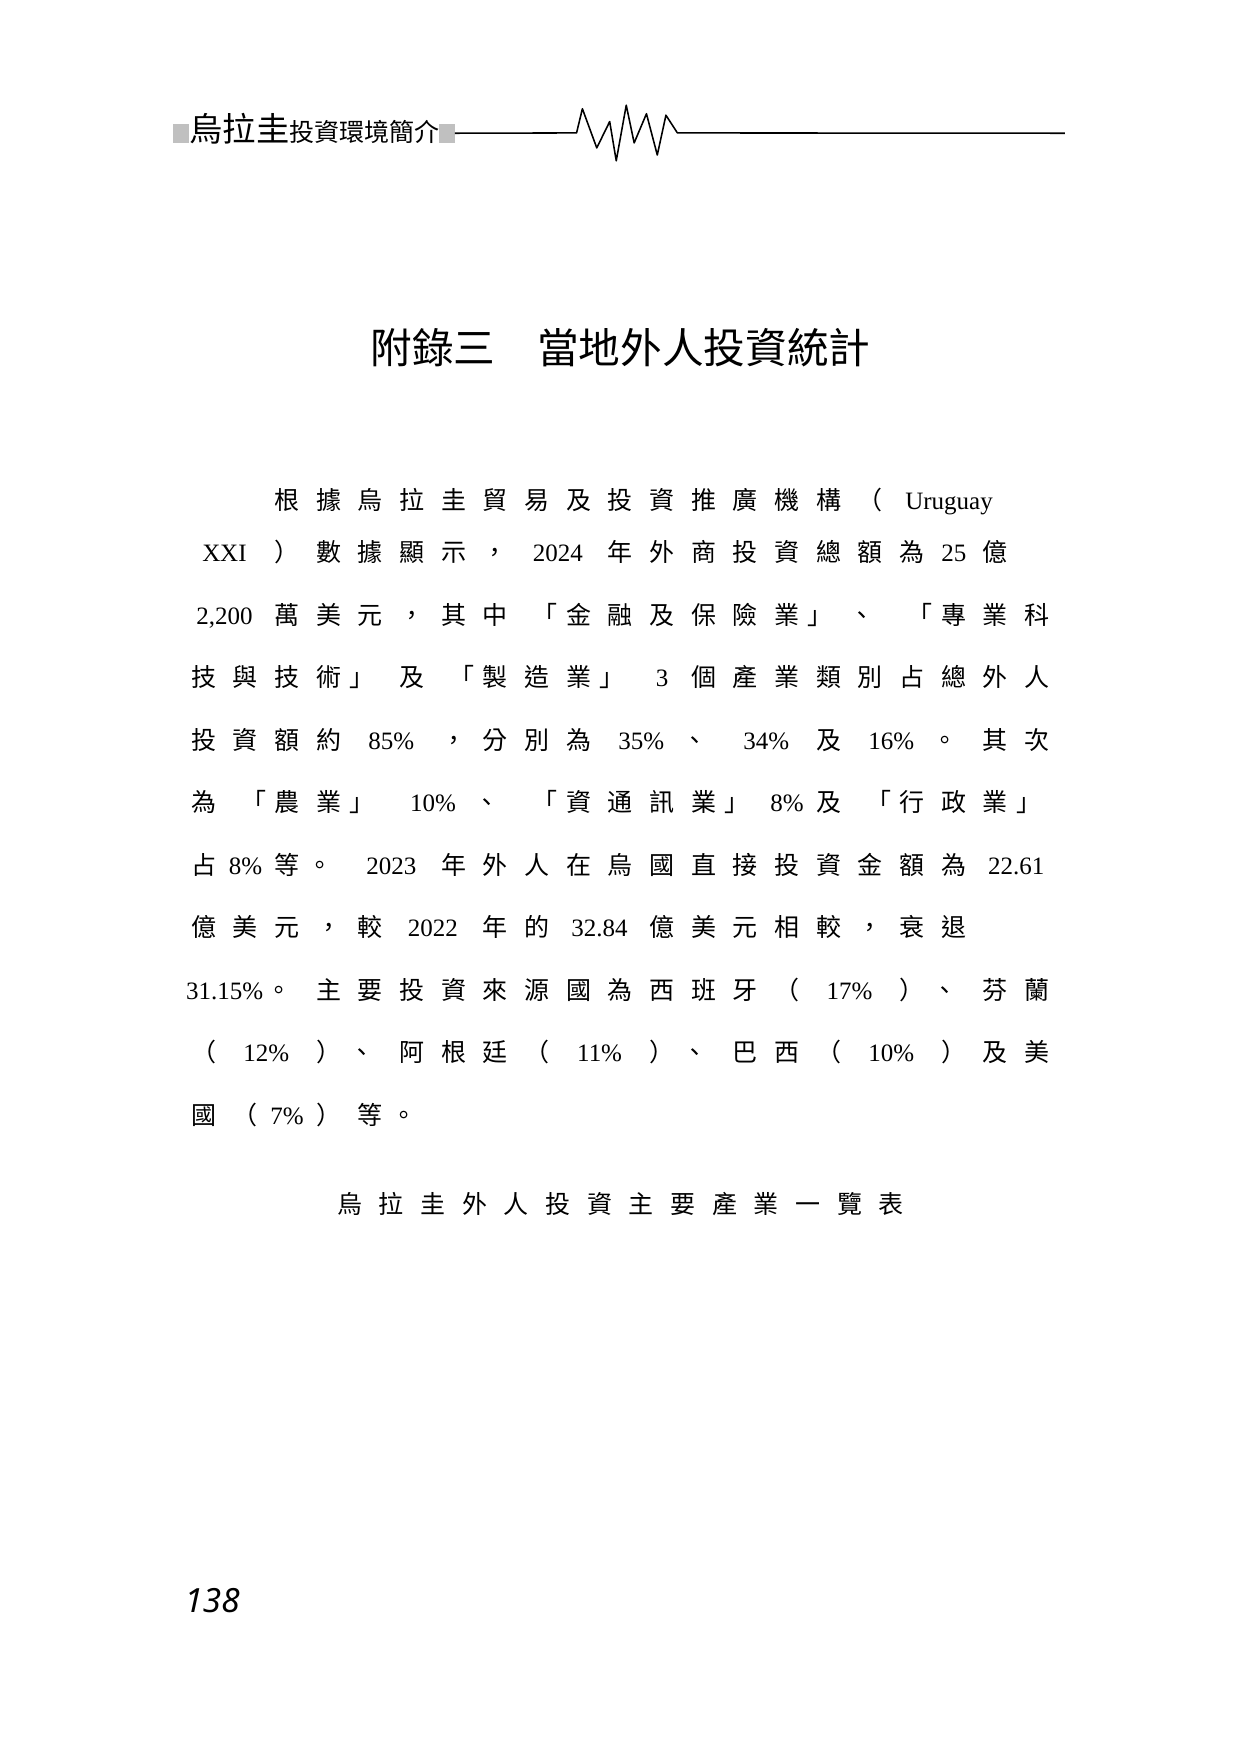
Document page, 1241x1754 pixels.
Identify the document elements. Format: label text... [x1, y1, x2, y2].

text 烏拉圭外人投資主要產業一覽表 [183, 1161, 1058, 1223]
subtitle 附錄三 當地外人投資統計 [183, 304, 1058, 366]
text 根據烏拉圭貿易及投資推廣機構（Uruguay XXI）數據顯示，2024年外商投資總額為25億2,200萬美元，其中「金融及保險業」、「專業科技與技術」及「製造業」3個產業類別占總外人投資額約85%，分別為35%、34%及16%。其次為「農業」10%、「資通訊業」8%及「行政業」占8%等。2023年外人在烏國直接投資金額為22.61億美元，較2022年的32.84億美元相較，衰退31.15%。主要投資來源國為西班牙（17%）、芬蘭（12%）、阿根廷（11%）、巴西（10%）及美國（7%）等。 [183, 447, 1058, 1134]
